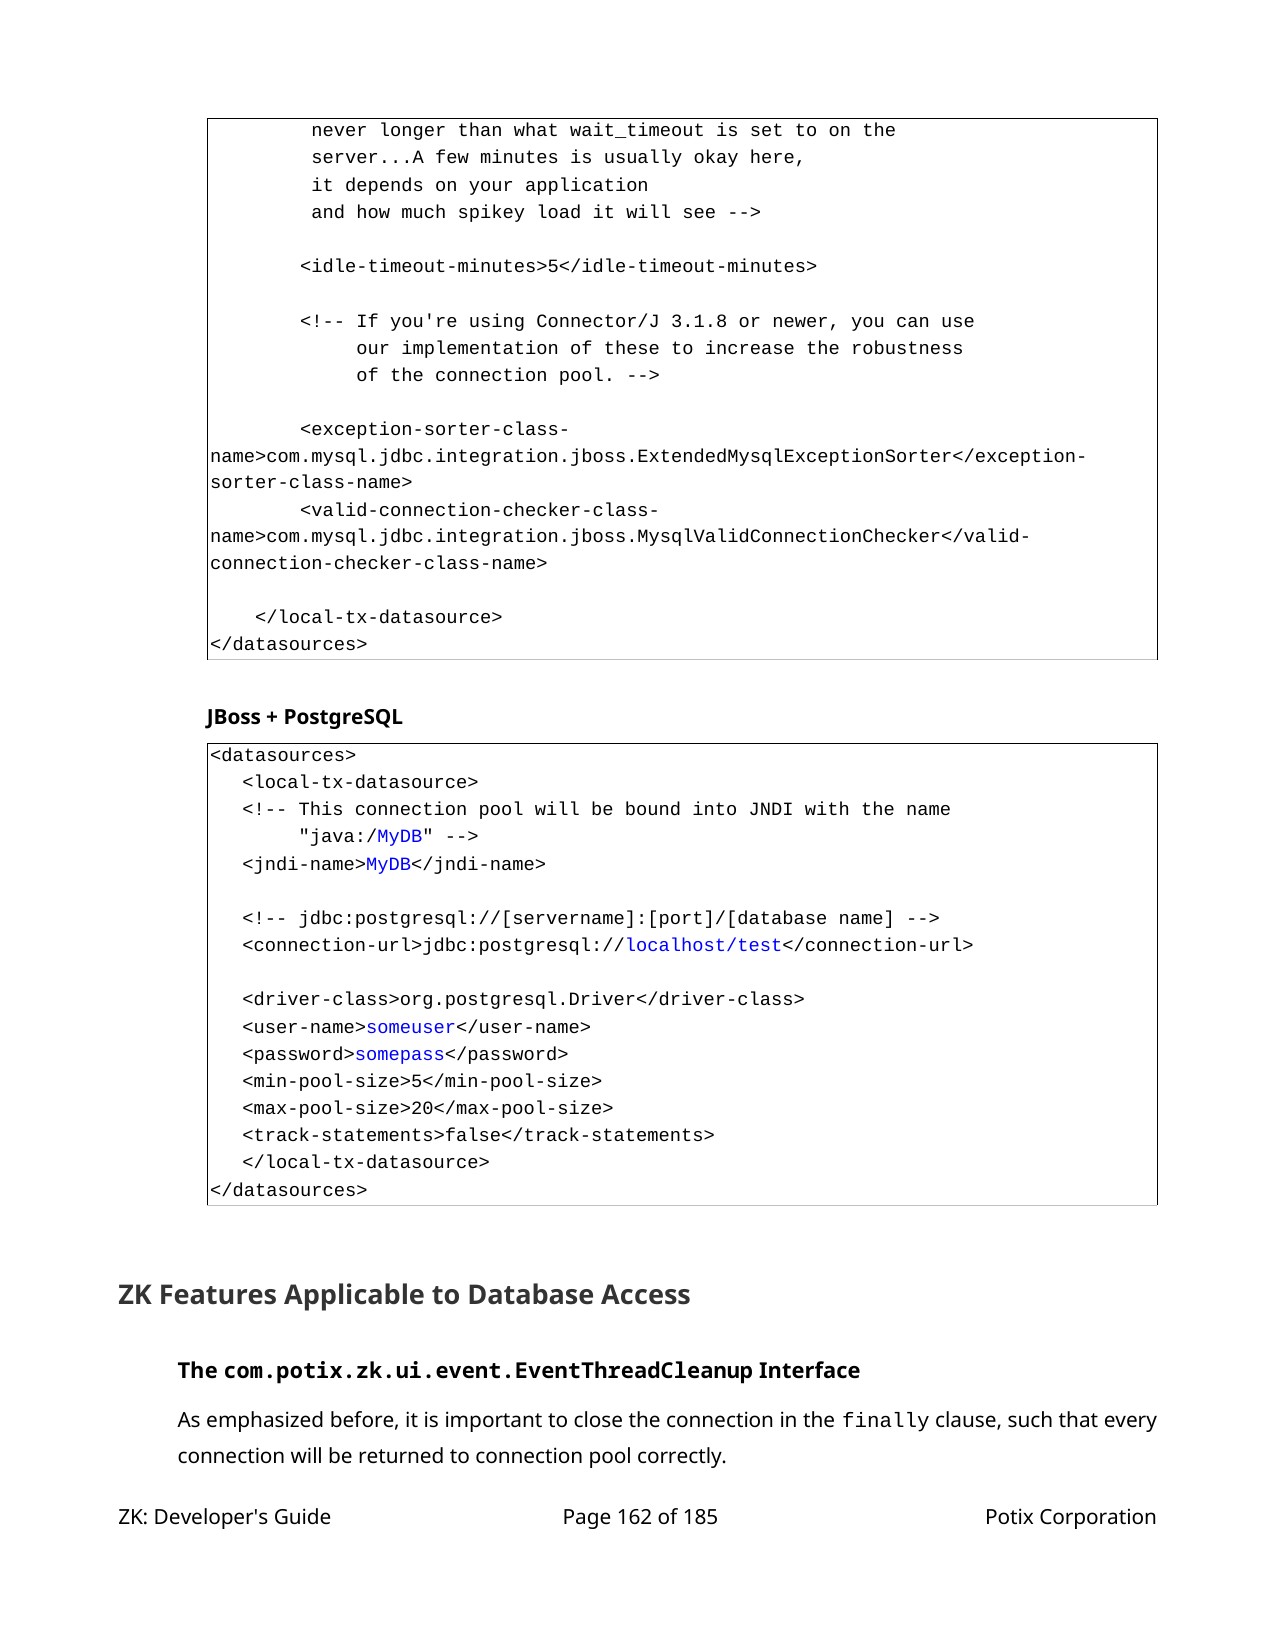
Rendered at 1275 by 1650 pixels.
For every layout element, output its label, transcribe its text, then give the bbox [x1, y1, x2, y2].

text <!-- If you're using Connector/J 3.1.8 or newer, you can use [208, 308, 1157, 333]
text <connection-url>jdbc:postgresql://localhost/test</connection-url> [208, 933, 1157, 957]
text <local-tx-datasource> [208, 770, 1157, 794]
text and how much spikey load it will see --> [208, 200, 1157, 224]
text our implementation of these to increase the robustness [208, 336, 1157, 360]
text <datasources> [208, 744, 1157, 767]
text <password>somepass</password> [208, 1042, 1157, 1066]
text <!-- jdbc:postgresql://[servername]:[port]/[database name] --> [208, 906, 1157, 930]
text As emphasized before, it is important to close the connection in the finally clause, such that every connection will be returned to connection pool correctly. [177, 1406, 1157, 1469]
text never longer than what wait_timeout is set to on the [208, 119, 1157, 142]
text <valid-connection-checker-class-name>com.mysql.jdbc.integration.jboss.MysqlValidConnectionChecker</valid-connection-checker-class-name> [208, 497, 1157, 575]
text <exception-sorter-class-name>com.mysql.jdbc.integration.jboss.ExtendedMysqlExceptionSorter</exception-sorter-class-name> [208, 417, 1157, 494]
text <jndi-name>MyDB</jndi-name> [208, 851, 1157, 876]
text "java:/MyDB" --> [208, 824, 1157, 848]
subtitle The com.potix.zk.ui.event.EventThreadCleanup Interface [177, 1355, 1157, 1385]
text <idle-timeout-minutes>5</idle-timeout-minutes> [208, 254, 1157, 278]
subtitle ZK Features Applicable to Database Access [118, 1276, 1157, 1312]
text <!-- This connection pool will be bound into JNDI with the name [208, 797, 1157, 821]
text </local-tx-datasource> [208, 605, 1157, 629]
text </datasources> [208, 1178, 1157, 1205]
text </datasources> [208, 632, 1157, 659]
text <max-pool-size>20</max-pool-size> [208, 1096, 1157, 1120]
text <min-pool-size>5</min-pool-size> [208, 1069, 1157, 1093]
subtitle JBoss + PostgreSQL [207, 702, 1157, 730]
text it depends on your application [208, 172, 1157, 197]
text <track-statements>false</track-statements> [208, 1123, 1157, 1147]
text <driver-class>org.postgresql.Driver</driver-class> [208, 987, 1157, 1012]
text </local-tx-datasource> [208, 1150, 1157, 1175]
text of the connection pool. --> [208, 363, 1157, 387]
text server...A few minutes is usually okay here, [208, 145, 1157, 169]
text <user-name>someuser</user-name> [208, 1014, 1157, 1039]
